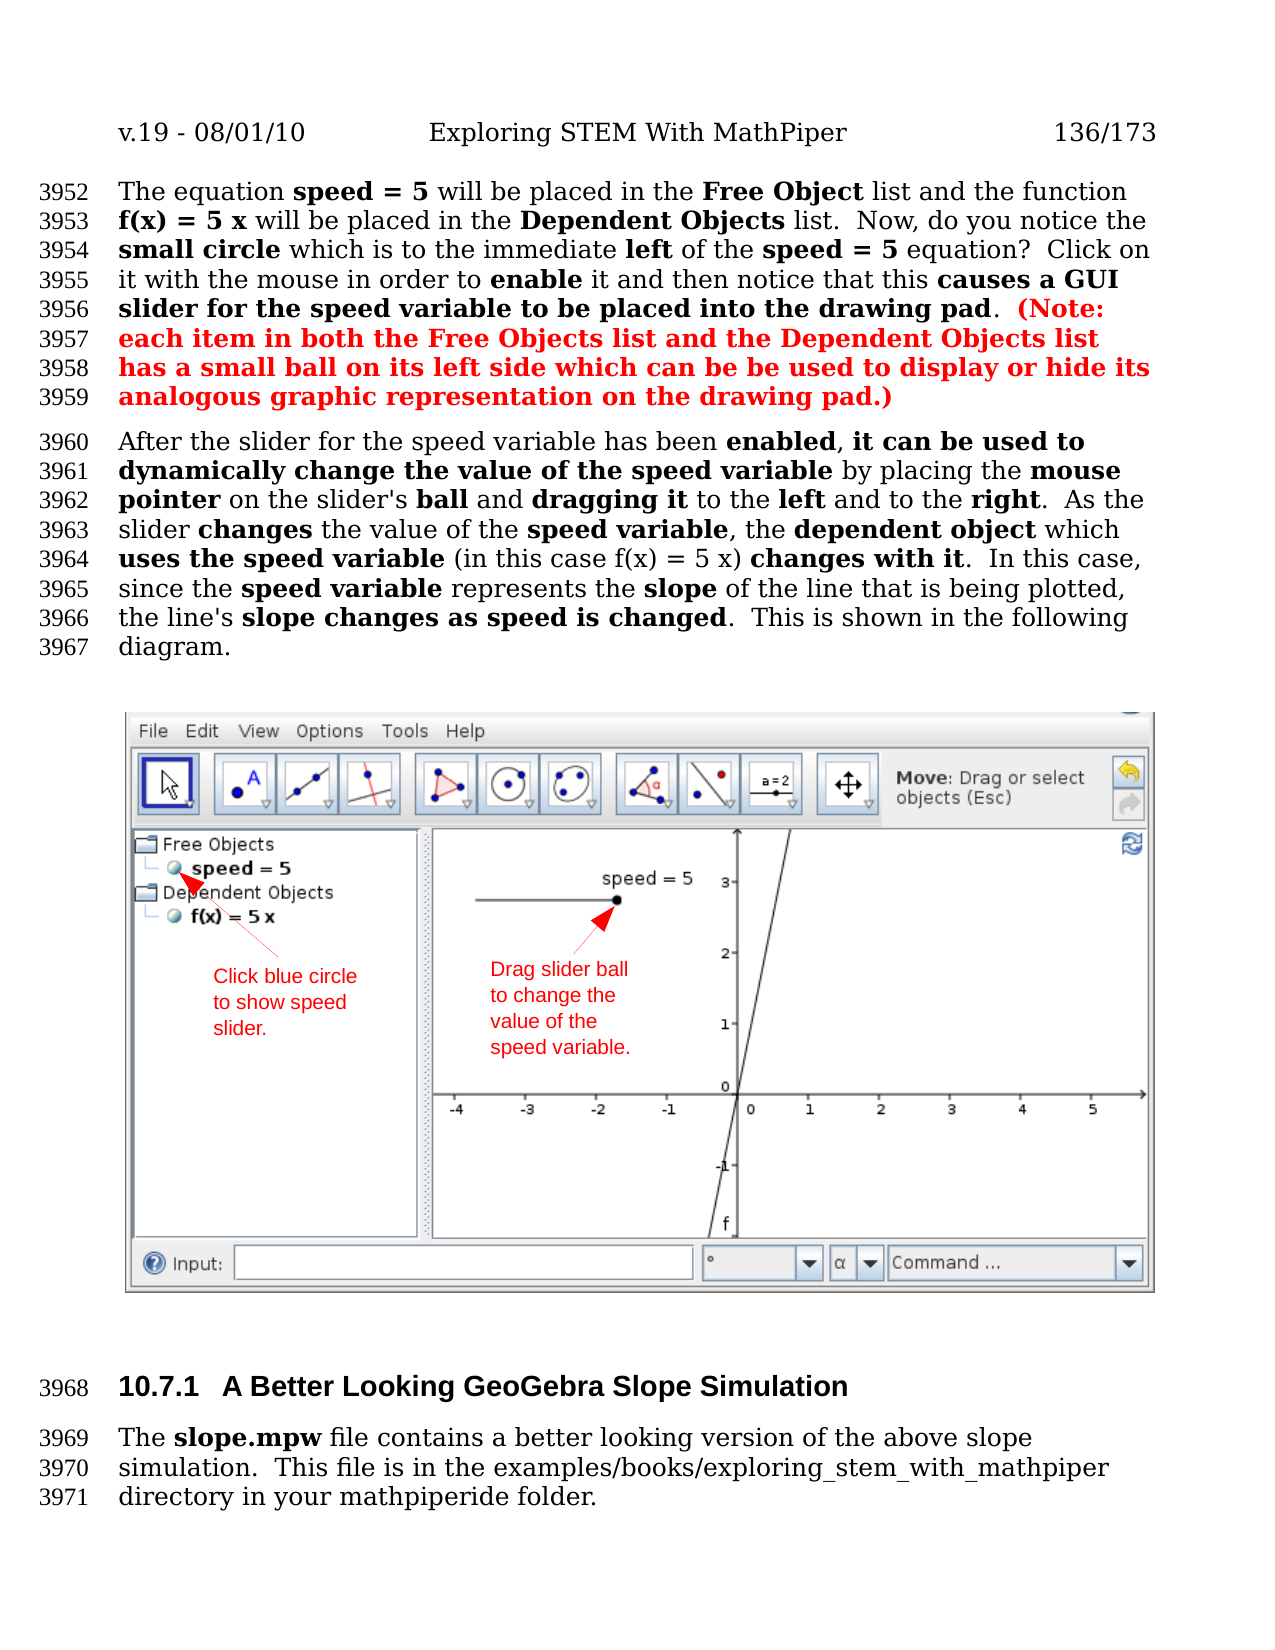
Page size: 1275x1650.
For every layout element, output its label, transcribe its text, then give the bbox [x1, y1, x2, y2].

text The equation speed = 5 will be placed in the Free Object list and the function f(x) = 5 x will be placed in the Dependent Objects list. Now, do you notice the small circle which is to the immediate left of the speed = 5 equation? Click on it with the mouse in order to enable it and then notice that this causes a GUI slider for the speed variable to be placed into the drawing pad. (Note: each item in both the Free Objects list and the Dependent Objects list has a small ball on its left side which can be be used to display or hide its analogous graphic representation on the drawing pad.) [118, 177, 1157, 412]
text After the slider for the speed variable has been enabled, it can be used to dynamically change the value of the speed variable by placing the mouse pointer on the slider's ball and dragging it to the left and to the right. As the slider changes the value of the speed variable, the dependent object which uses the speed variable (in this case f(x) = 5 x) changes with it. In this case, since the speed variable represents the slope of the line that is being plotted, the line's slope changes as speed is changed. This is shown in the following diagram. [118, 427, 1157, 662]
subtitle A Better Looking GeoGebra Slope Simulation [118, 1369, 1157, 1402]
text The slope.mpw file contains a better looking version of the above slope simulation. This file is in the examples/books/exploring_stem_with_mathpiper directory in your mathpiperide folder. [118, 1423, 1157, 1511]
